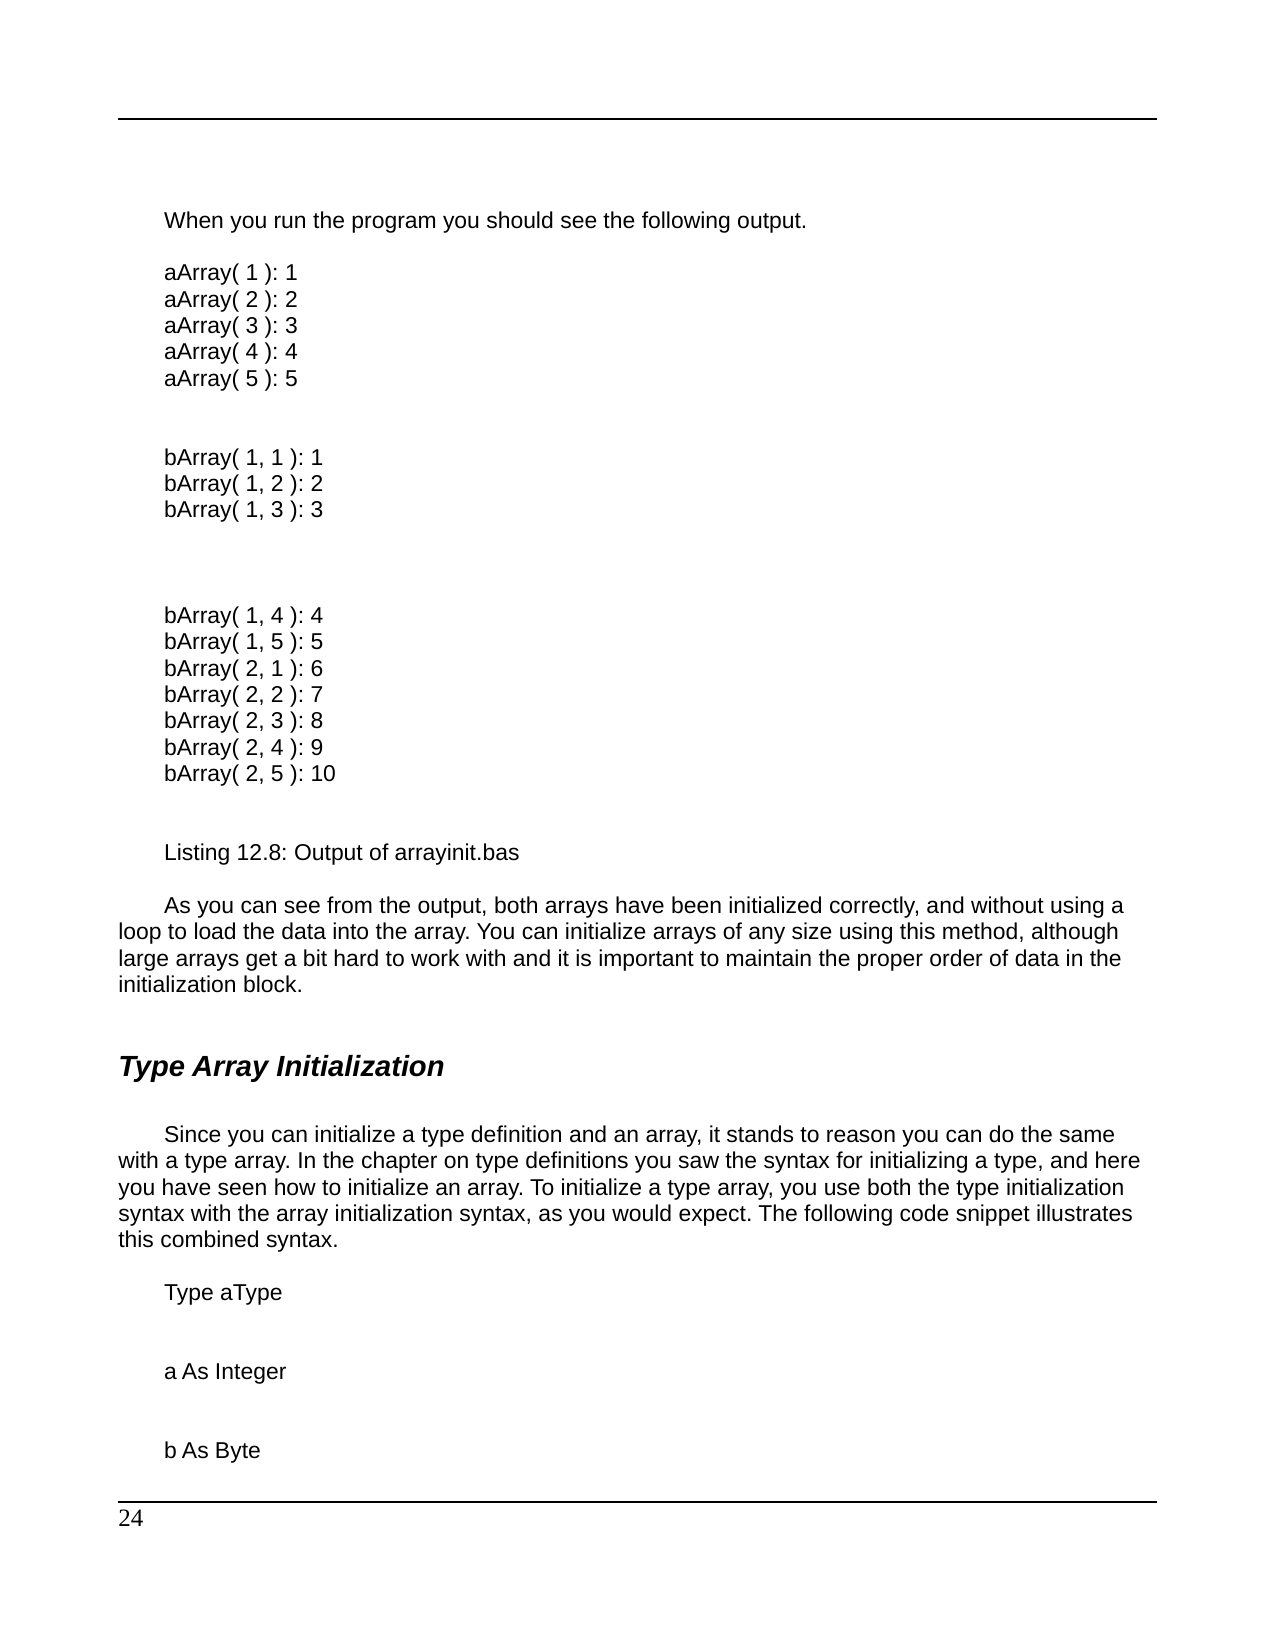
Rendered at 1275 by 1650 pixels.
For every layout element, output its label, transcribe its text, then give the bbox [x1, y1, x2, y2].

text bArray( 1, 1 ): 1 [118, 444, 1157, 470]
text aArray( 5 ): 5 [118, 365, 1157, 391]
text bArray( 1, 3 ): 3 [118, 496, 1157, 523]
text Type aType [118, 1279, 1157, 1305]
text As you can see from the output, both arrays have been initialized correctly, and without using a loop to load the data into the array. You can initialize arrays of any size using this method, although large arrays get a bit hard to work with and it is important to maintain the proper order of data in the initialization block. [118, 892, 1157, 997]
text bArray( 2, 5 ): 10 [118, 760, 1157, 786]
subtitle Type Array Initialization [118, 1048, 1157, 1082]
text Since you can initialize a type definition and an array, it stands to reason you can do the same with a type array. In the chapter on type definitions you saw the syntax for initializing a type, and here you have seen how to initialize an array. To initialize a type array, you use both the type initialization syntax with the array initialization syntax, as you would expect. The following code snippet illustrates this combined syntax. [118, 1121, 1157, 1253]
text bArray( 1, 4 ): 4 [118, 602, 1157, 628]
text aArray( 4 ): 4 [118, 338, 1157, 365]
text bArray( 1, 5 ): 5 [118, 628, 1157, 654]
text aArray( 3 ): 3 [118, 312, 1157, 338]
text bArray( 2, 4 ): 9 [118, 734, 1157, 760]
text bArray( 2, 1 ): 6 [118, 654, 1157, 681]
text bArray( 2, 3 ): 8 [118, 707, 1157, 734]
text bArray( 1, 2 ): 2 [118, 470, 1157, 496]
text a As Integer [118, 1358, 1157, 1384]
text When you run the program you should see the following output. [118, 207, 1157, 233]
text aArray( 2 ): 2 [118, 286, 1157, 312]
text b As Byte [118, 1437, 1157, 1463]
text aArray( 1 ): 1 [118, 259, 1157, 286]
text Listing 12.8: Output of arrayinit.bas [118, 839, 1157, 865]
text bArray( 2, 2 ): 7 [118, 681, 1157, 707]
